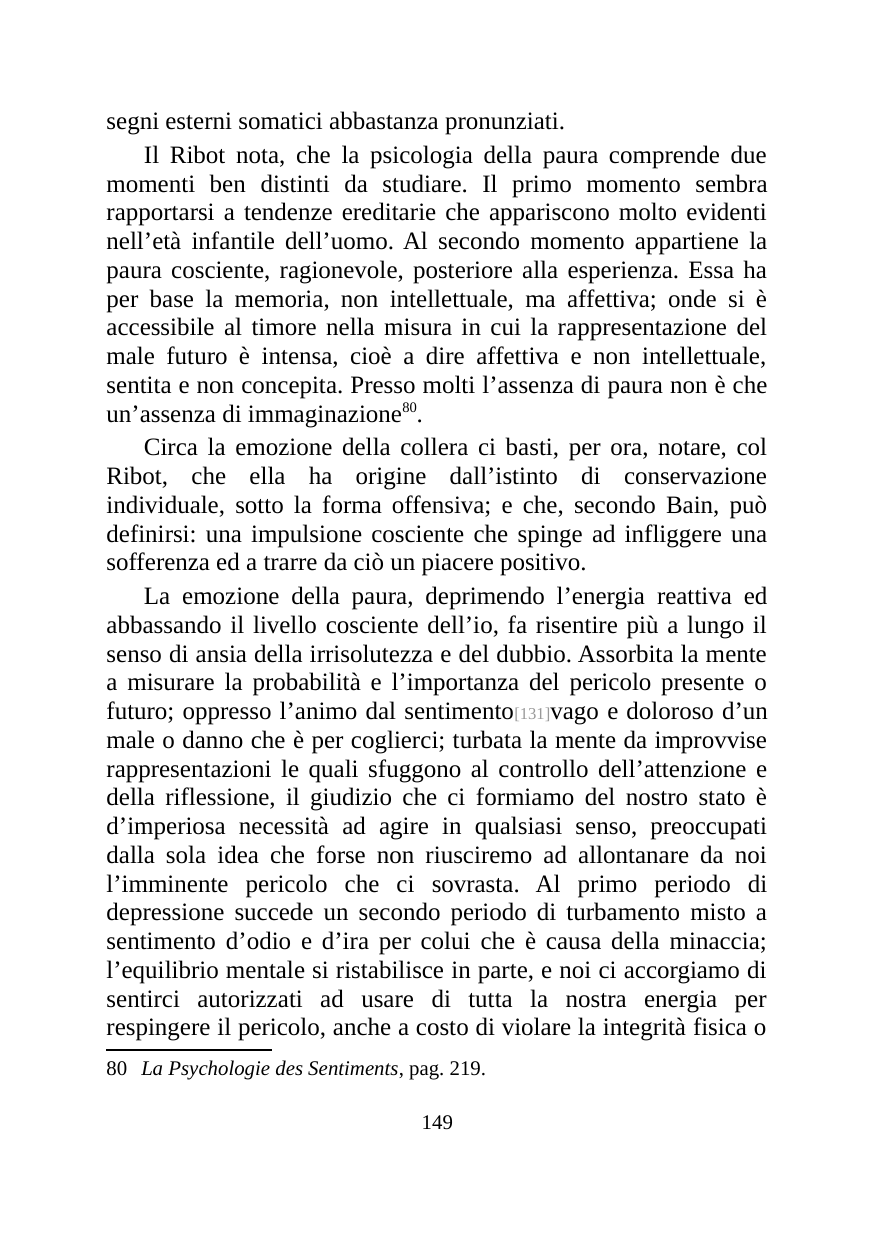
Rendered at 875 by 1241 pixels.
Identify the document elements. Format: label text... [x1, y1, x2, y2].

text La Psychologie des Sentiments, pag. 219. [106, 1056, 768, 1080]
text Circa la emozione della collera ci basti, per ora, notare, col Ribot, che ella ha origine dall’istinto di conservazione individuale, sotto la forma offensiva; e che, secondo Bain, può definirsi: una impulsione cosciente che spinge ad infliggere una sofferenza ed a trarre da ciò un piacere positivo. [106, 432, 768, 576]
text La emozione della paura, deprimendo l’energia reattiva ed abbassando il livello cosciente dell’io, fa risentire più a lungo il senso di ansia della irrisolutezza e del dubbio. Assorbita la mente a misurare la probabilità e l’importanza del pericolo presente o futuro; oppresso l’animo dal sentimento[131]vago e doloroso d’un male o danno che è per coglierci; turbata la mente da improvvise rappresentazioni le quali sfuggono al controllo dell’attenzione e della riflessione, il giudizio che ci formiamo del nostro stato è d’imperiosa necessità ad agire in qualsiasi senso, preoccupati dalla sola idea che forse non riusciremo ad allontanare da noi l’imminente pericolo che ci sovrasta. Al primo periodo di depressione succede un secondo periodo di turbamento misto a sentimento d’odio e d’ira per colui che è causa della minaccia; l’equilibrio mentale si ristabilisce in parte, e noi ci accorgiamo di sentirci autorizzati ad usare di tutta la nostra energia per respingere il pericolo, anche a costo di violare la integrità fisica o [106, 581, 768, 1041]
text Il Ribot nota, che la psicologia della paura comprende due momenti ben distinti da studiare. Il primo momento sembra rapportarsi a tendenze ereditarie che appariscono molto evidenti nell’età infantile dell’uomo. Al secondo momento appartiene la paura cosciente, ragionevole, posteriore alla esperienza. Essa ha per base la memoria, non intellettuale, ma affettiva; onde si è accessibile al timore nella misura in cui la rappresentazione del male futuro è intensa, cioè a dire affettiva e non intellettuale, sentita e non concepita. Presso molti l’assenza di paura non è che un’assenza di immaginazione. [106, 140, 768, 427]
text segni esterni somatici abbastanza pronunziati. [106, 106, 768, 135]
